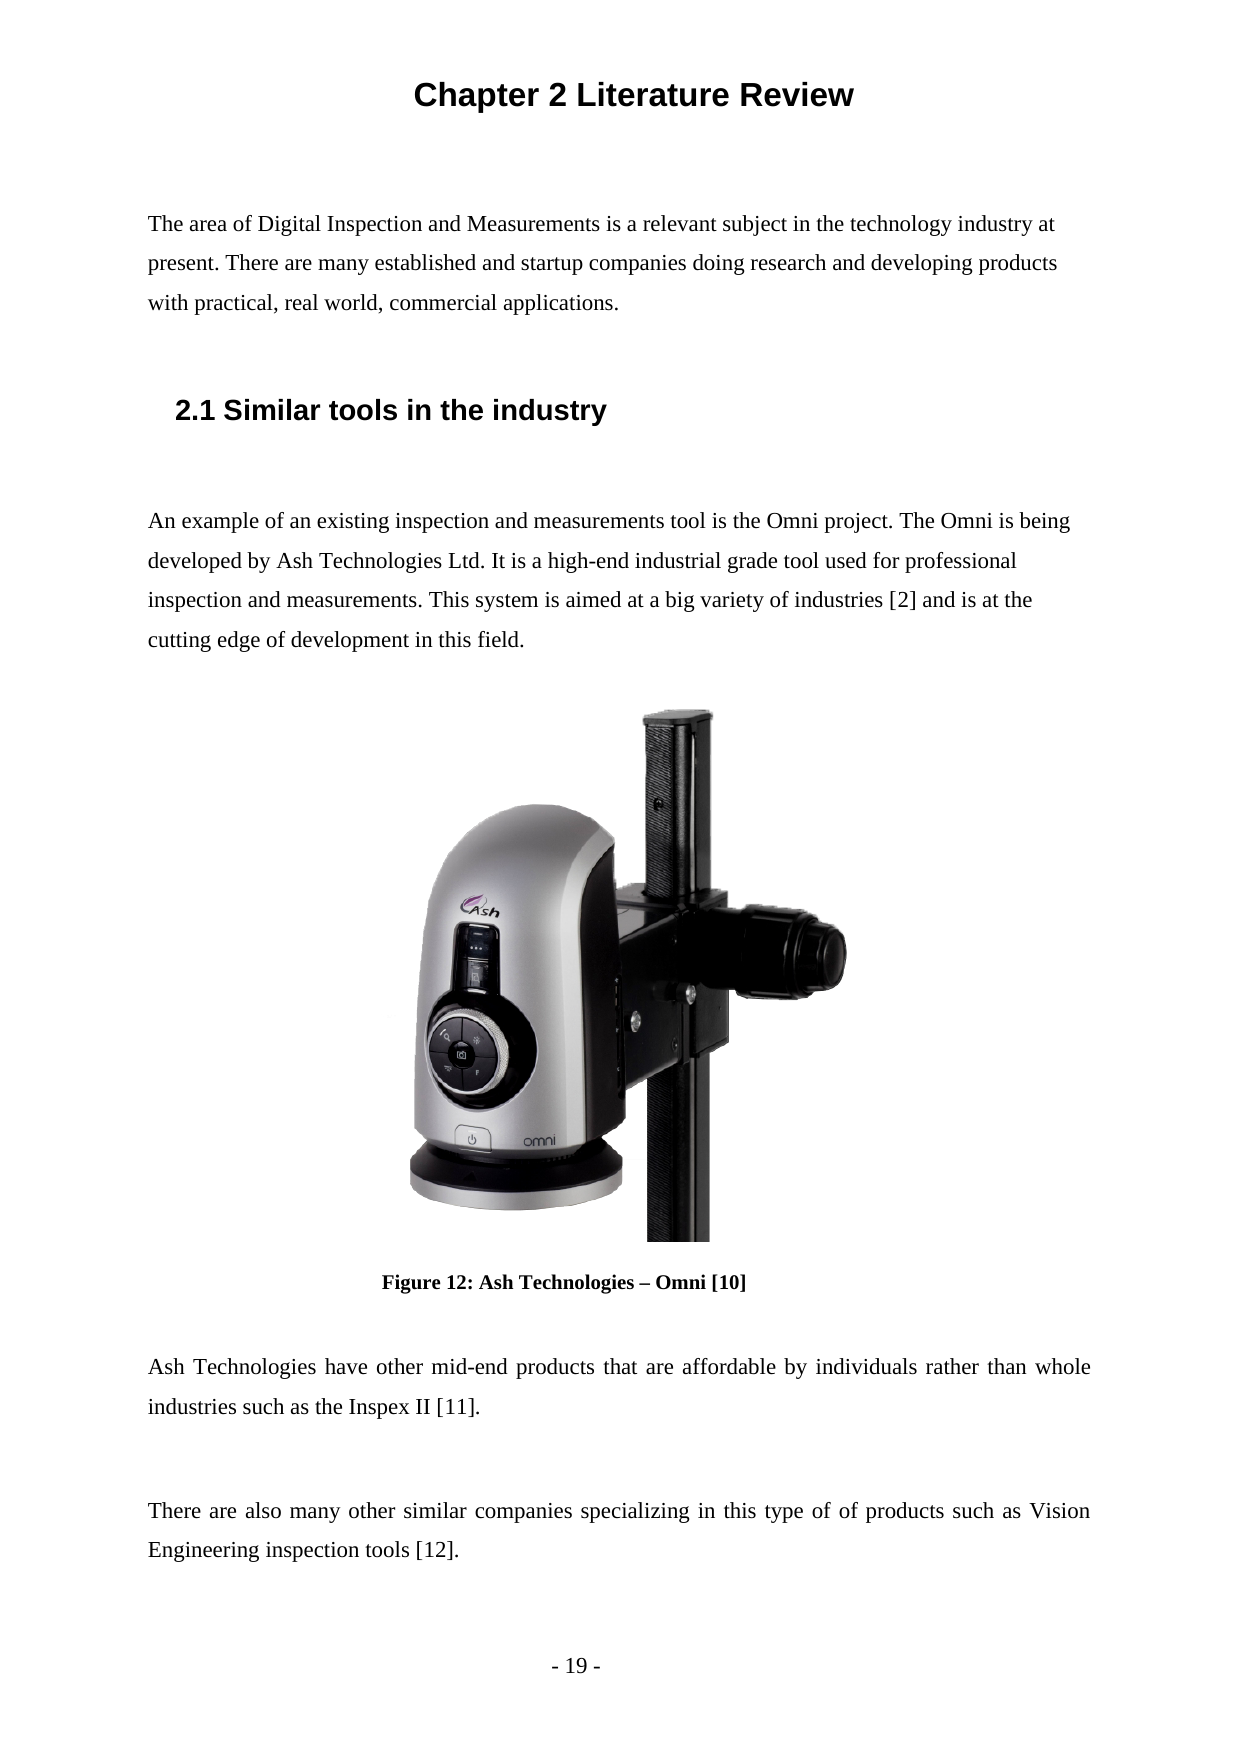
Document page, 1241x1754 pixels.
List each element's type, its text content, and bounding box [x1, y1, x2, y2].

text There are also many other similar companies specializing in this type of of products such as Vision Engineering inspection tools [12]. [148, 1497, 1092, 1563]
picture [381, 698, 859, 1242]
text The area of Digital Inspection and Measurements is a relevant subject in the technology industry at present. There are many established and startup companies doing research and developing products with practical, real world, commercial applications. [148, 209, 1092, 315]
text Ash Technologies have other mid-end products that are affordable by individuals rather than whole industries such as the Inspex II [11]. [148, 1353, 1092, 1419]
subtitle 2.1 Similar tools in the industry [175, 392, 1092, 426]
subtitle Chapter 2 Literature Review [175, 75, 1092, 113]
text Figure 12: Ash Technologies – Omni [10] [382, 1242, 858, 1294]
text An example of an existing inspection and measurements tool is the Omni project. The Omni is being developed by Ash Technologies Ltd. It is a high-end industrial grade tool used for professional inspection and measurements. This system is aimed at a big variety of industries [2] and is at the cutting edge of development in this field. [148, 507, 1092, 652]
